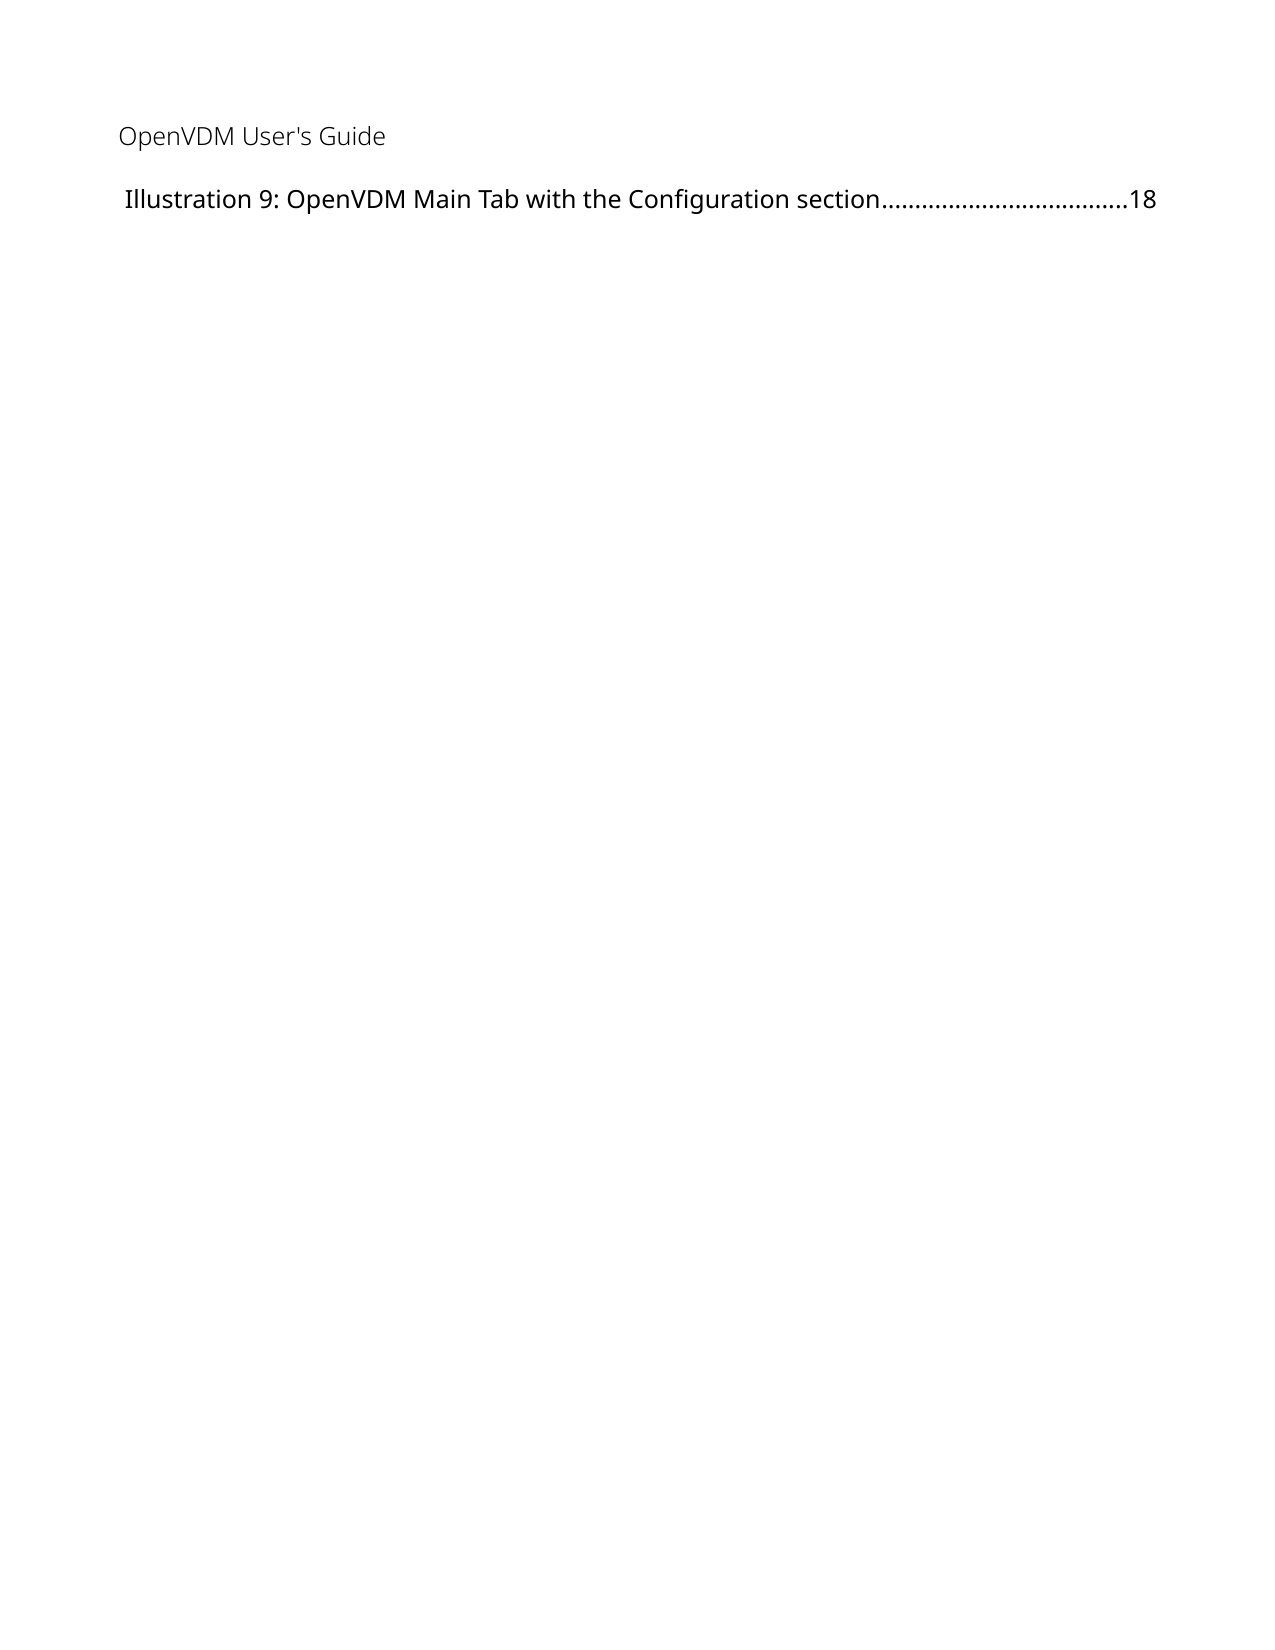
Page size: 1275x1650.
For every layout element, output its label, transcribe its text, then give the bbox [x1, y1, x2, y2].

text Illustration 9: OpenVDM Main Tab with the Configuration section 18 [118, 182, 1157, 216]
